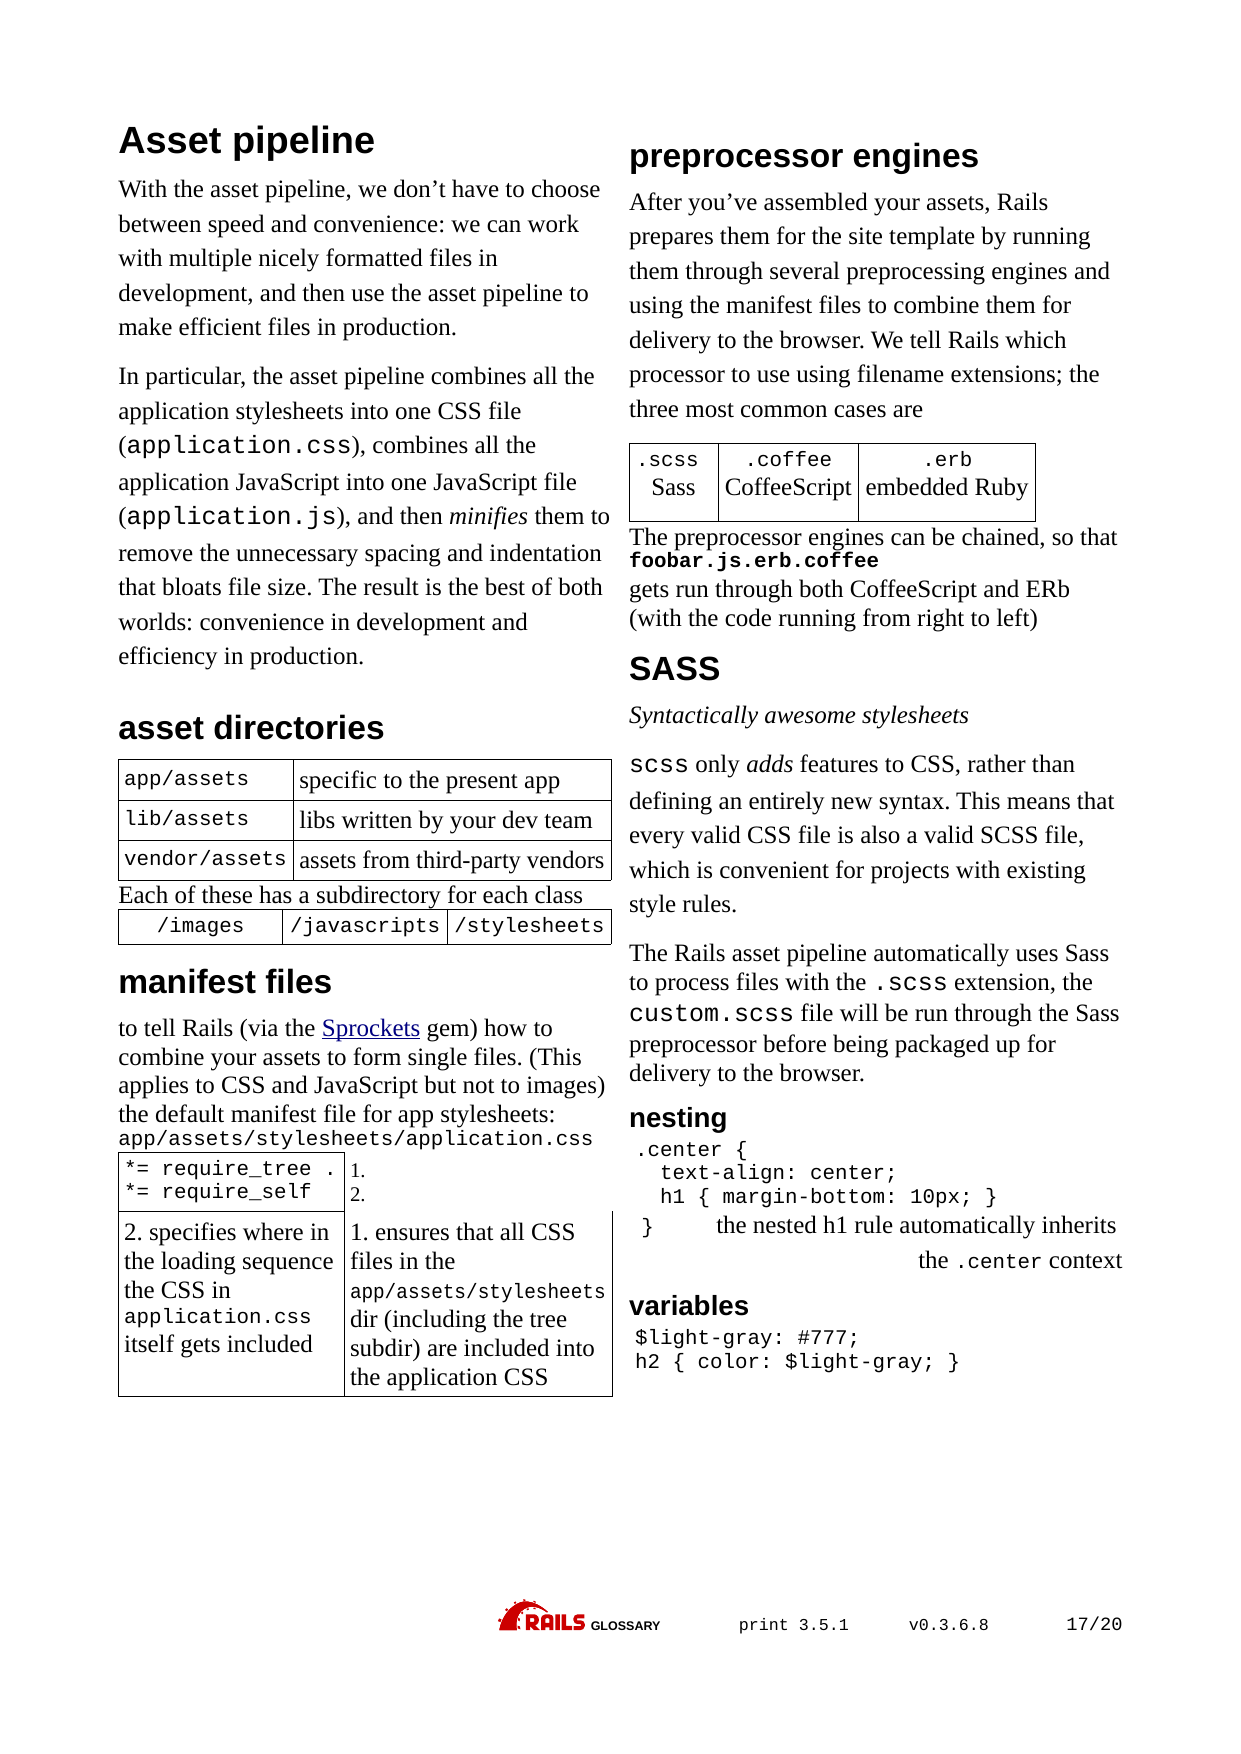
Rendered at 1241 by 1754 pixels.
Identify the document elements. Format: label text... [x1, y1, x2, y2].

table_header .coffee CoffeeScript [719, 444, 858, 521]
subtitle preprocessor engines [629, 136, 1122, 174]
text foobar.js.erb.coffee [629, 550, 1122, 574]
table_header $light-gray: #777; h2 { color: $light-gray; } [629, 1321, 1122, 1380]
subtitle asset directories [118, 708, 611, 747]
table_cell 1. ensures that all CSS files in the app/assets/stylesheets dir (including the tree subdir) are included into the application CSS [345, 1211, 612, 1396]
table_cell lib/assets [119, 801, 293, 840]
subtitle In particular, the asset pipeline combines all the application stylesheets into one CSS file (application.css), combines all the application JavaScript into one JavaScript file (application.js), and then minifies them to remove the unnecessary spacing and indentation that bloats file size. The result is the best of both worlds: convenience in development and efficiency in production. [118, 361, 611, 670]
table_header 1. 2. [345, 1152, 612, 1211]
subtitle Asset pipeline [118, 118, 611, 162]
table_cell libs written by your dev team [294, 801, 611, 840]
text After you’ve assembled your assets, Rails prepares them for the site template by running them through several preprocessing engines and using the manifest files to combine them for delivery to the browser. We tell Rails which processor to use using filename extensions; the three most common cases are [629, 187, 1122, 423]
text Syntactically awesome stylesheets [629, 700, 1122, 729]
table_header app/assets [119, 760, 293, 799]
table_header *= require_tree . *= require_self [119, 1153, 344, 1211]
table_cell vendor/assets [119, 841, 293, 880]
subtitle With the asset pipeline, we don’t have to choose between speed and convenience: we can work with multiple nicely formatted files in development, and then use the asset pipeline to make efficient files in production. [118, 174, 611, 341]
text The preprocessor engines can be chained, so that [629, 522, 1122, 550]
subtitle SASS [629, 649, 1122, 688]
table_header specific to the present app [294, 760, 611, 799]
text to tell Rails (via the Sprockets gem) how to combine your assets to form single files. (This applies to CSS and JavaScript but not to images) [118, 1013, 611, 1099]
subtitle manifest files [118, 962, 611, 1001]
table_header /stylesheets [448, 910, 611, 944]
table_header .center { text-align: center; h1 { margin-bottom: 10px; } } the nested h1 rule automatically inherits [629, 1133, 1122, 1245]
table_header .erb embedded Ruby [859, 444, 1035, 521]
table_header /javascripts [283, 910, 447, 944]
text gets run through both CoffeeScript and ERb (with the code running from right to left) [629, 574, 1122, 631]
text Each of these has a subdirectory for each class [118, 881, 611, 909]
text The Rails asset pipeline automatically uses Sass to process files with the .scss extension, the custom.scss file will be run through the Sass preprocessor before being packaged up for delivery to the browser. [629, 938, 1122, 1086]
table_cell assets from third-party vendors [294, 841, 611, 880]
text scss only adds features to CSS, rather than defining an entirely new syntax. This means that every valid CSS file is also a valid SCSS file, which is convenient for projects with existing style rules. [629, 749, 1122, 918]
table_header /images [119, 910, 282, 944]
text app/assets/stylesheets/application.css [118, 1128, 611, 1152]
subtitle variables [629, 1289, 1122, 1321]
table_header .scss Sass [630, 444, 718, 521]
text the default manifest file for app stylesheets: [118, 1099, 611, 1128]
subtitle nesting [629, 1101, 1122, 1133]
table_cell 2. specifies where in the loading sequence the CSS in application.css itself gets included [119, 1212, 344, 1396]
text the .center context [629, 1245, 1122, 1274]
